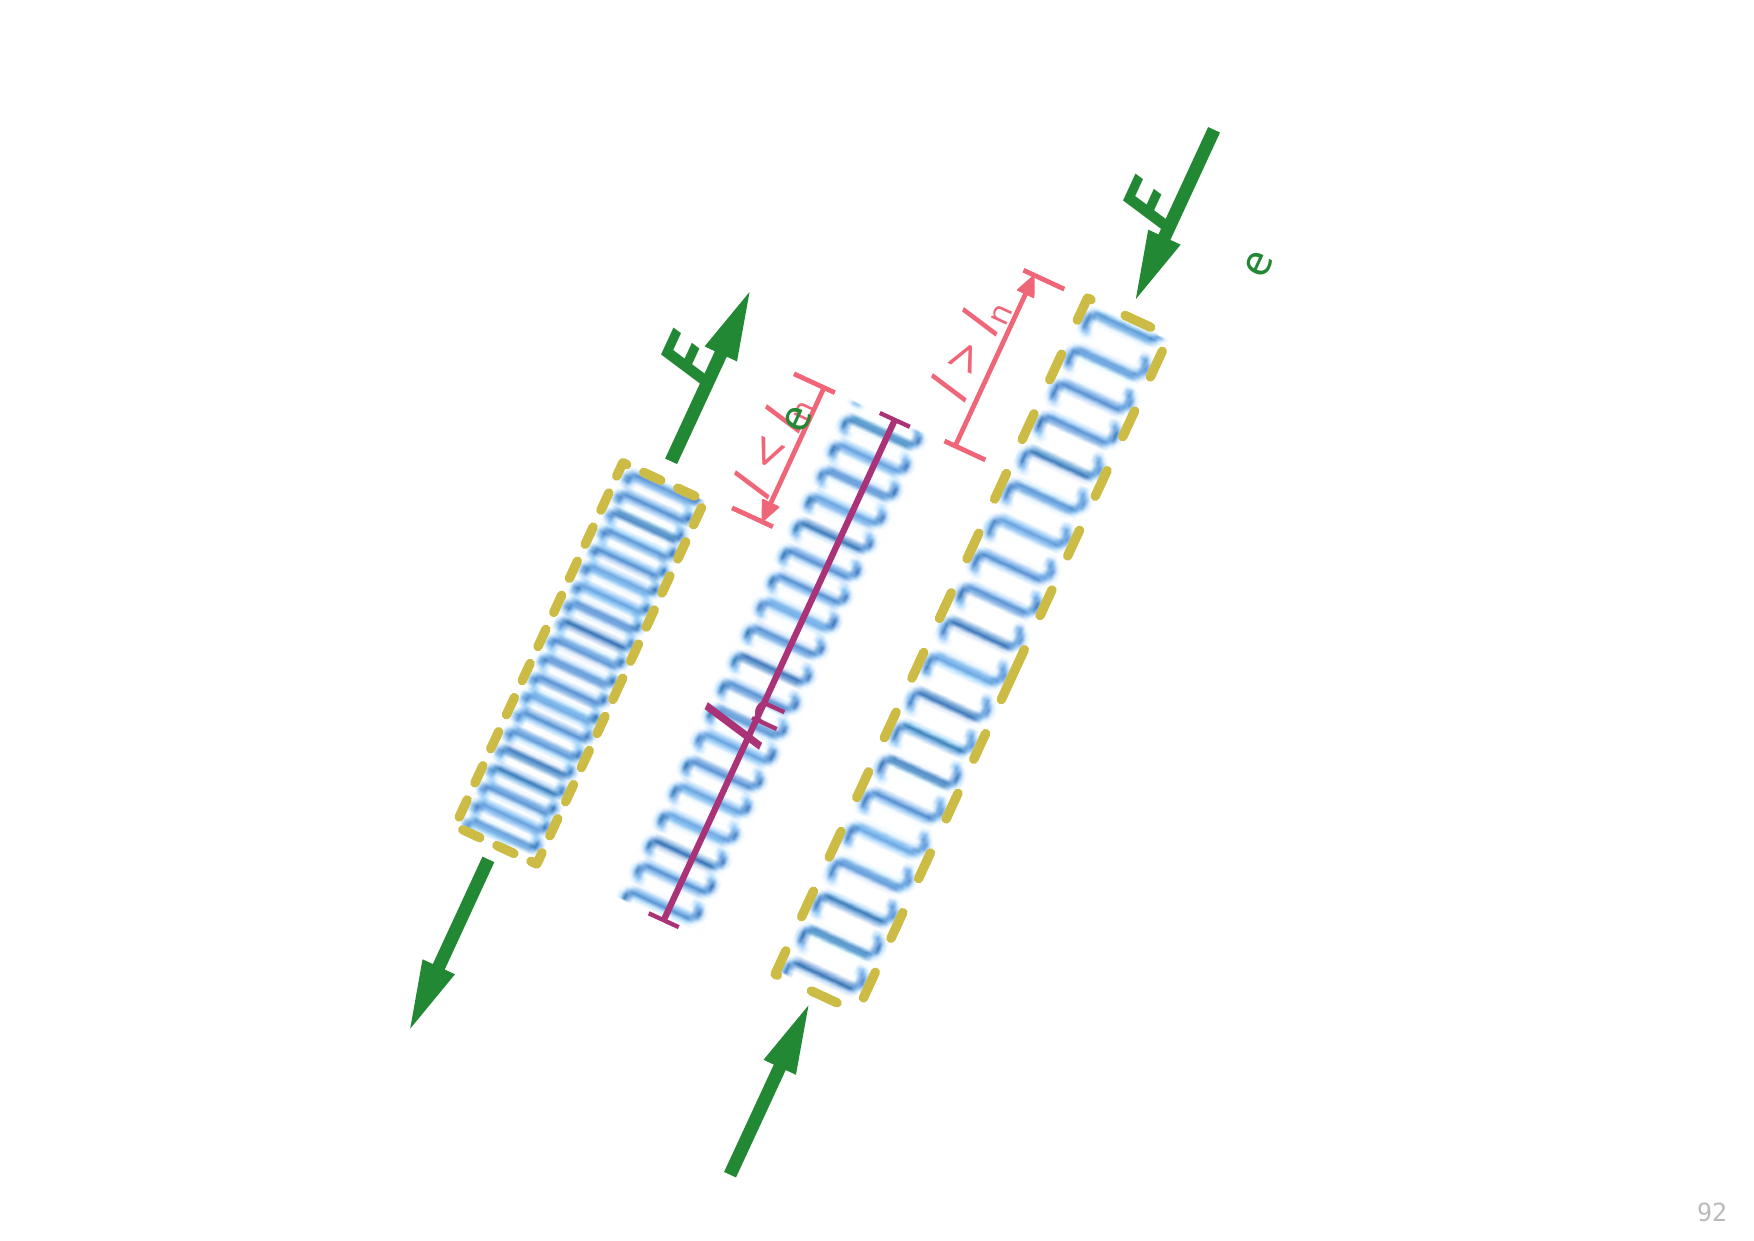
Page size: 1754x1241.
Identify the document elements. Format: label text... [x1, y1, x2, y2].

text_box [665, 292, 750, 465]
text_box [1135, 127, 1221, 300]
text_box [410, 856, 495, 1029]
picture [722, 397, 890, 682]
text_box ln [660, 648, 789, 768]
picture [669, 424, 932, 936]
text_box [724, 1005, 809, 1178]
picture [613, 737, 734, 916]
text_box Fe [1080, 128, 1191, 242]
text_box Fe [618, 282, 729, 400]
picture [782, 305, 1171, 1010]
picture [453, 466, 708, 857]
